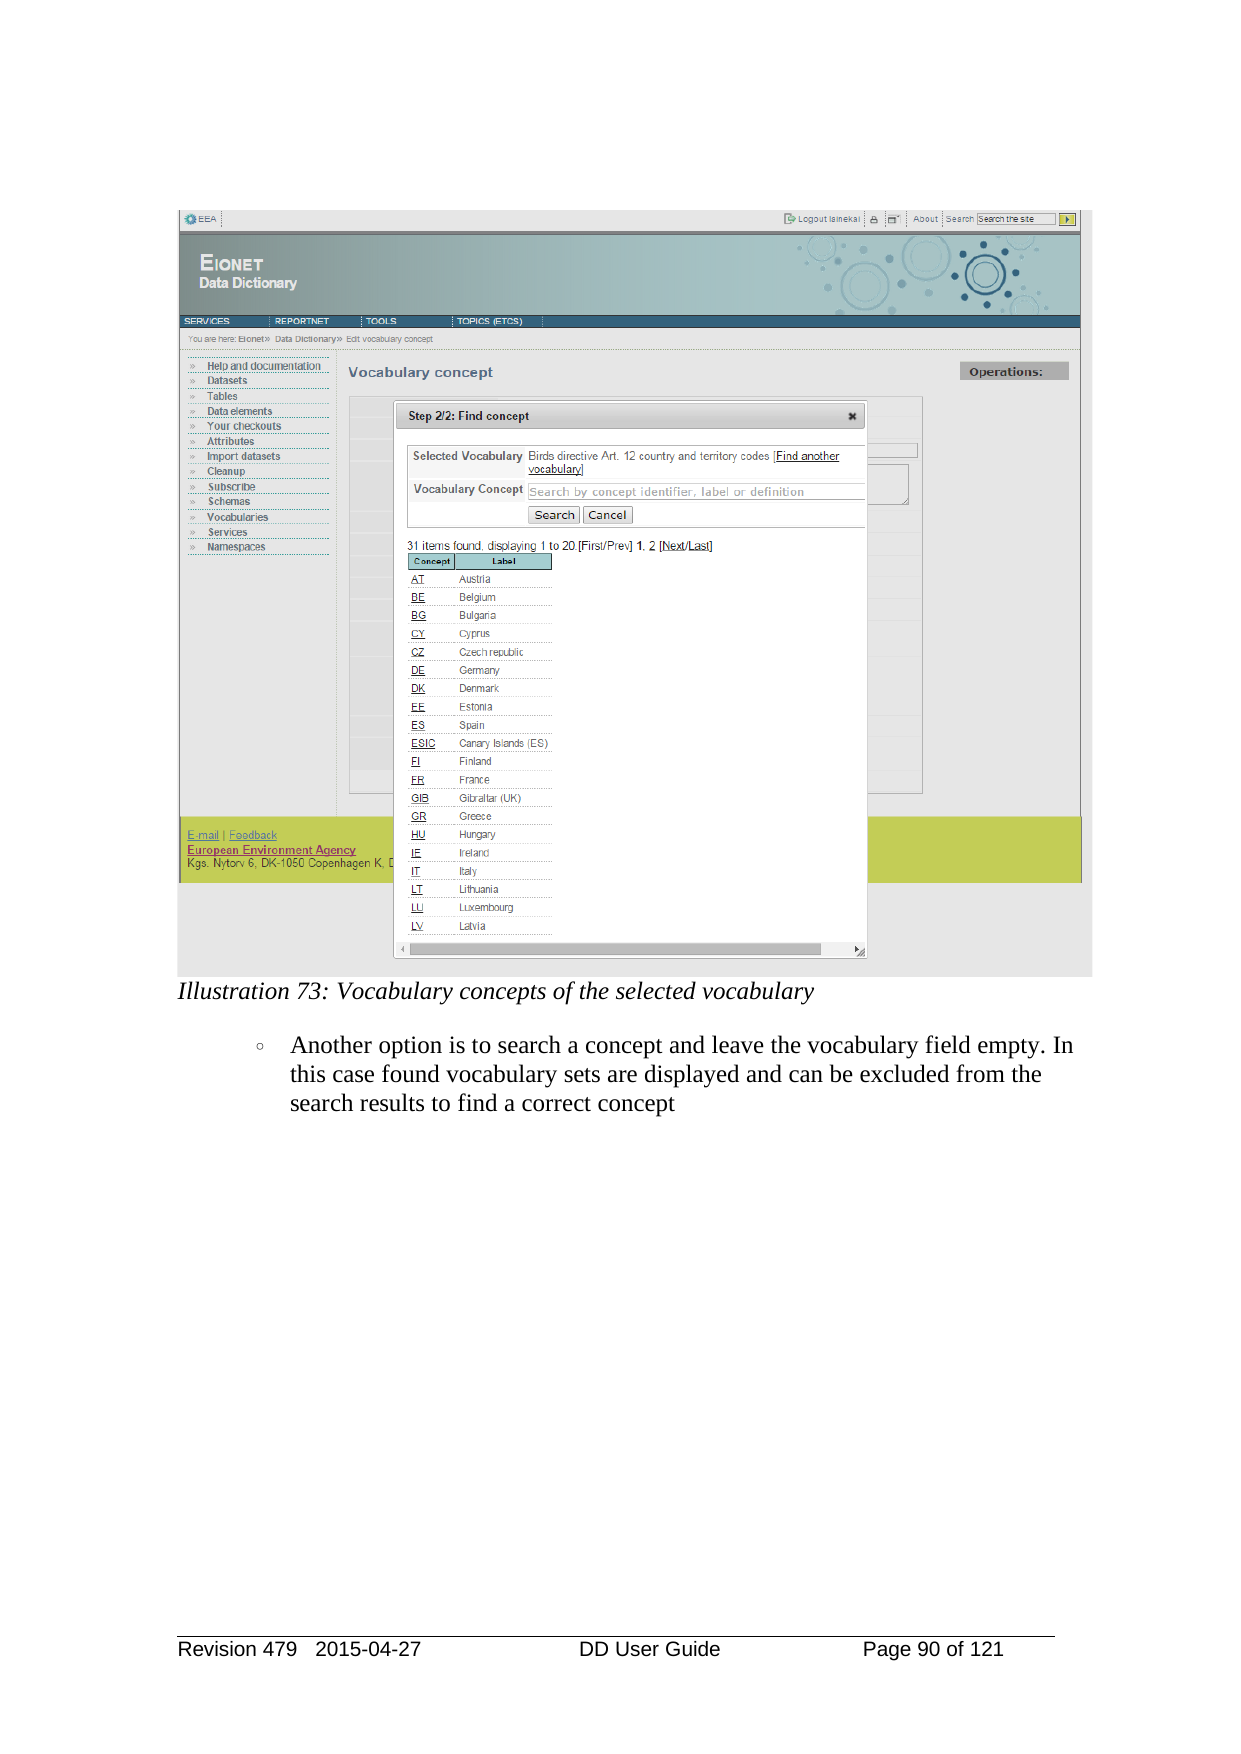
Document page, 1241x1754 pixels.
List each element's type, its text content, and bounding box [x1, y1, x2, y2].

text Illustration 73: Vocabulary concepts of the selected vocabulary [177, 977, 1092, 1005]
list Another option is to search a concept and leave the vocabulary field empty. In this case found vocabulary sets are displayed and can be excluded from the search results to find a correct concept [252, 1030, 1092, 1117]
picture [177, 210, 1093, 977]
